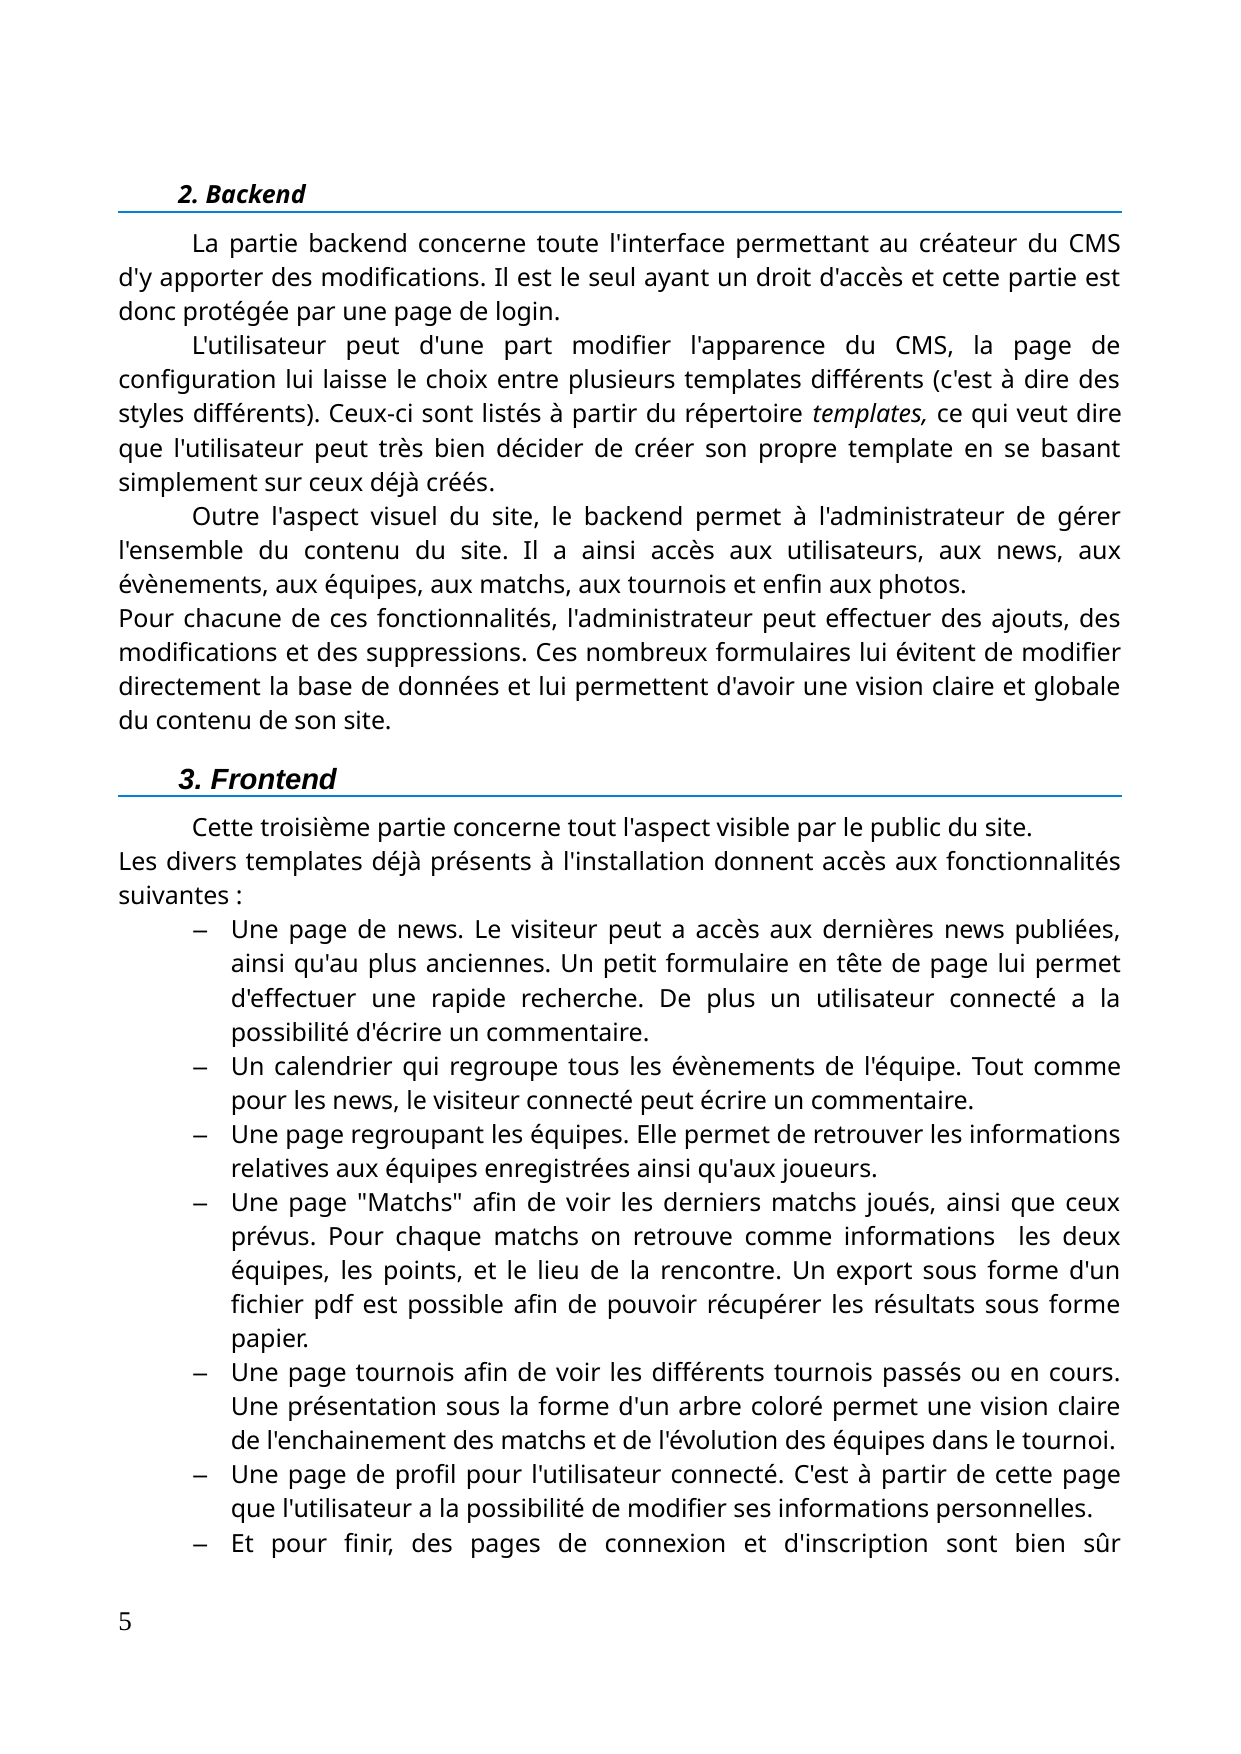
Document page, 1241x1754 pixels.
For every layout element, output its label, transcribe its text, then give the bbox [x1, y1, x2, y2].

list Une page de profil pour l'utilisateur connecté. C'est à partir de cette page que l'utilisateur a la possibilité de modifier ses informations personnelles. [193, 1457, 1122, 1525]
list Un calendrier qui regroupe tous les évènements de l'équipe. Tout comme pour les news, le visiteur connecté peut écrire un commentaire. [193, 1048, 1122, 1116]
text Les divers templates déjà présents à l'installation donnent accès aux fonctionnalités suivantes : [118, 844, 1122, 912]
text L'utilisateur peut d'une part modifier l'apparence du CMS, la page de configuration lui laisse le choix entre plusieurs templates différents (c'est à dire des styles différents). Ceux-ci sont listés à partir du répertoire templates, ce qui veut dire que l'utilisateur peut très bien décider de créer son propre template en se basant simplement sur ceux déjà créés. [118, 328, 1122, 498]
list Et pour finir, des pages de connexion et d'inscription sont bien sûr [193, 1525, 1122, 1559]
text Outre l'aspect visuel du site, le backend permet à l'administrateur de gérer l'ensemble du contenu du site. Il a ainsi accès aux utilisateurs, aux news, aux évènements, aux équipes, aux matchs, aux tournois et enfin aux photos. [118, 498, 1122, 601]
list Une page de news. Le visiteur peut a accès aux dernières news publiées, ainsi qu'au plus anciennes. Un petit formulaire en tête de page lui permet d'effectuer une rapide recherche. De plus un utilisateur connecté a la possibilité d'écrire un commentaire. [193, 912, 1122, 1048]
text La partie backend concerne toute l'interface permettant au créateur du CMS d'y apporter des modifications. Il est le seul ayant un droit d'accès et cette partie est donc protégée par une page de login. [118, 226, 1122, 328]
list Une page regroupant les équipes. Elle permet de retrouver les informations relatives aux équipes enregistrées ainsi qu'aux joueurs. [193, 1116, 1122, 1184]
subtitle 3. Frontend [118, 762, 1122, 795]
text Pour chacune de ces fonctionnalités, l'administrateur peut effectuer des ajouts, des modifications et des suppressions. Ces nombreux formulaires lui évitent de modifier directement la base de données et lui permettent d'avoir une vision claire et globale du contenu de son site. [118, 601, 1122, 737]
text Cette troisième partie concerne tout l'aspect visible par le public du site. [118, 810, 1122, 844]
list Une page "Matchs" afin de voir les derniers matchs joués, ainsi que ceux prévus. Pour chaque matchs on retrouve comme informations les deux équipes, les points, et le lieu de la rencontre. Un export sous forme d'un fichier pdf est possible afin de pouvoir récupérer les résultats sous forme papier. [193, 1184, 1122, 1355]
subtitle 2. Backend [118, 177, 1122, 211]
list Une page tournois afin de voir les différents tournois passés ou en cours. Une présentation sous la forme d'un arbre coloré permet une vision claire de l'enchainement des matchs et de l'évolution des équipes dans le tournoi. [193, 1355, 1122, 1457]
